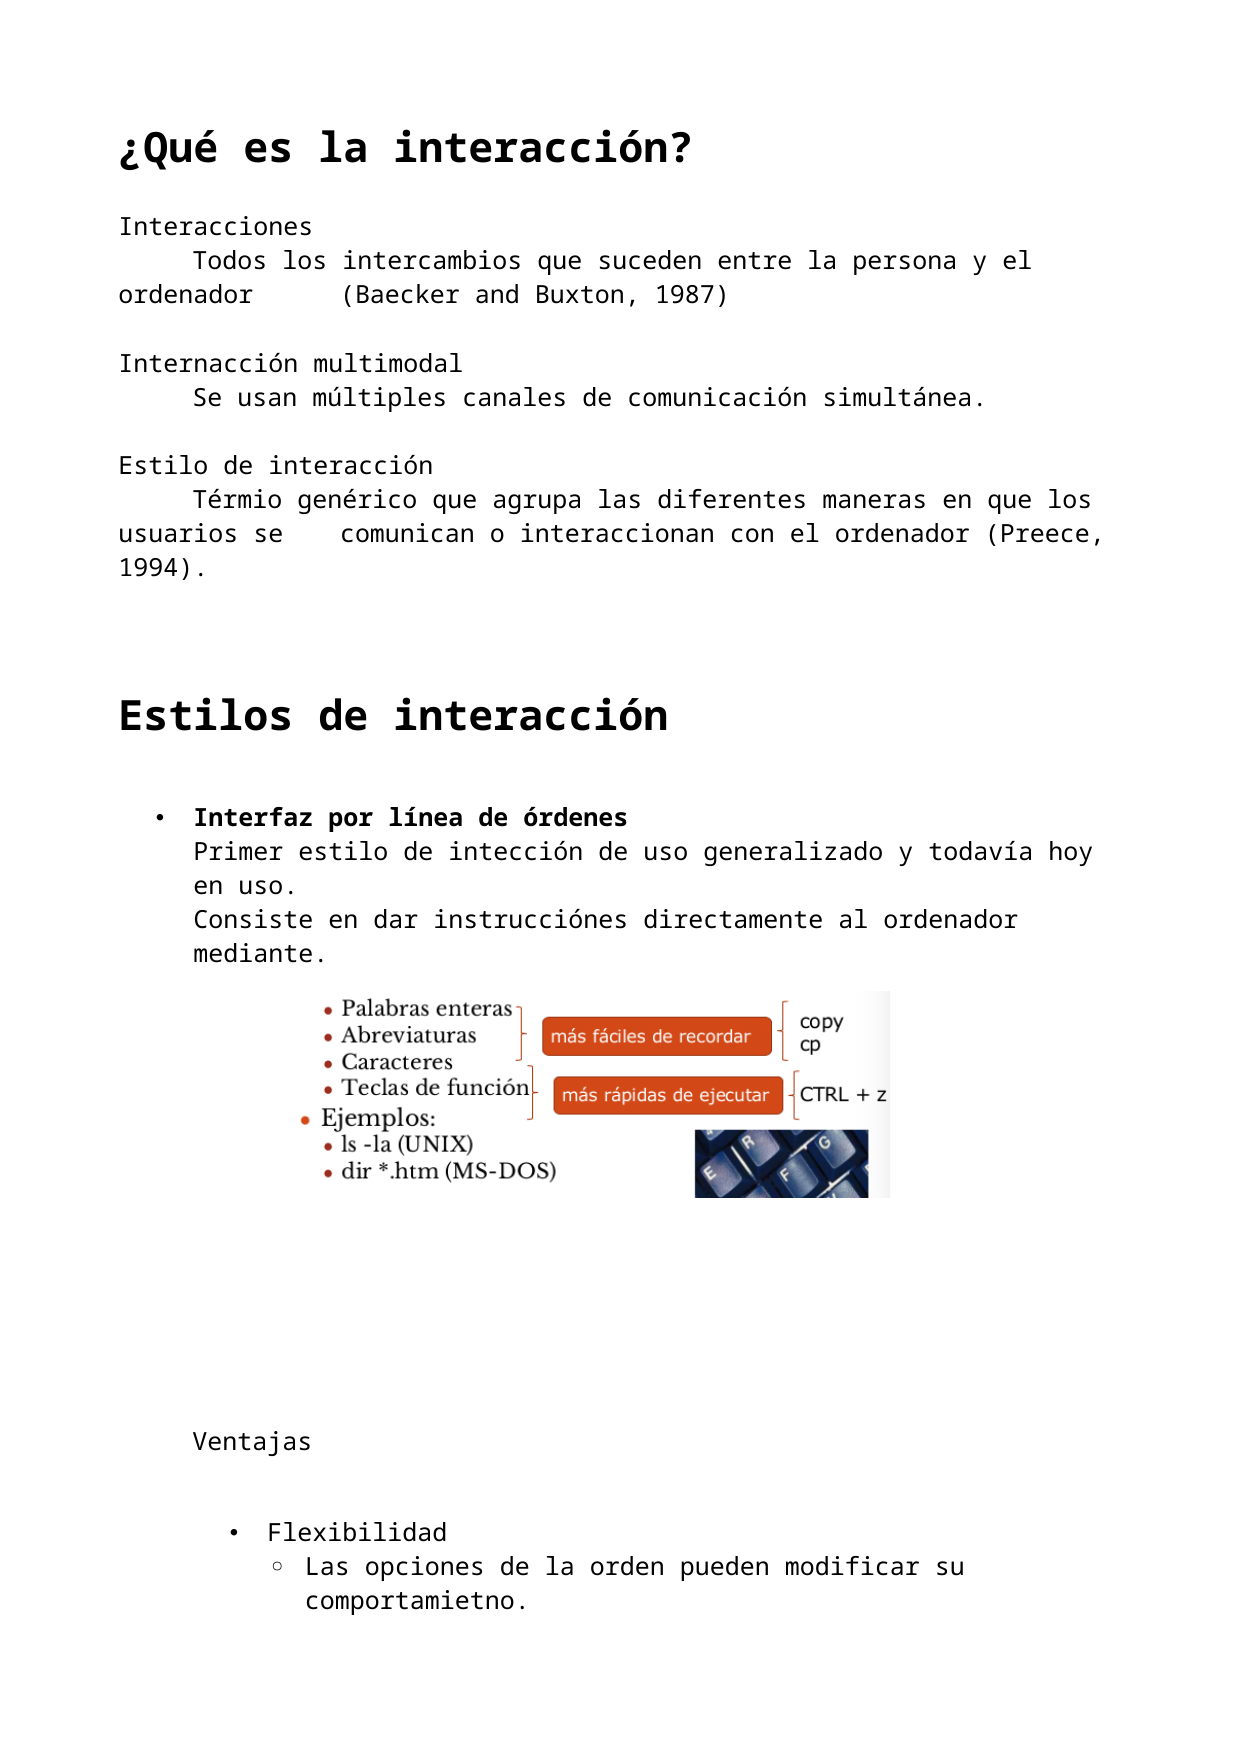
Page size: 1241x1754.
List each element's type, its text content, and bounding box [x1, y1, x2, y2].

text ¿Qué es la interacción? [118, 118, 1122, 175]
text Estilos de interacción [118, 686, 1122, 743]
list Interfaz por línea de órdenes [156, 799, 1122, 833]
list Las opciones de la orden pueden modificar su comportamietno. [267, 1549, 1122, 1617]
picture [288, 991, 891, 1198]
list Consiste en dar instrucciónes directamente al ordenador mediante. [156, 902, 1122, 970]
text Todos los intercambios que suceden entre la persona y el ordenador (Baecker and Buxton, 1987) [118, 243, 1122, 311]
text Térmio genérico que agrupa las diferentes maneras en que los usuarios se comunican o interaccionan con el ordenador (Preece, 1994). [118, 481, 1122, 584]
text Estilo de interacción [118, 447, 1122, 481]
text Internacción multimodal [118, 345, 1122, 379]
text Ventajas [118, 1424, 1122, 1458]
list Primer estilo de intección de uso generalizado y todavía hoy en uso. [156, 833, 1122, 902]
text Interacciones [118, 209, 1122, 243]
list Flexibilidad [229, 1515, 1122, 1549]
text Se usan múltiples canales de comunicación simultánea. [118, 379, 1122, 413]
